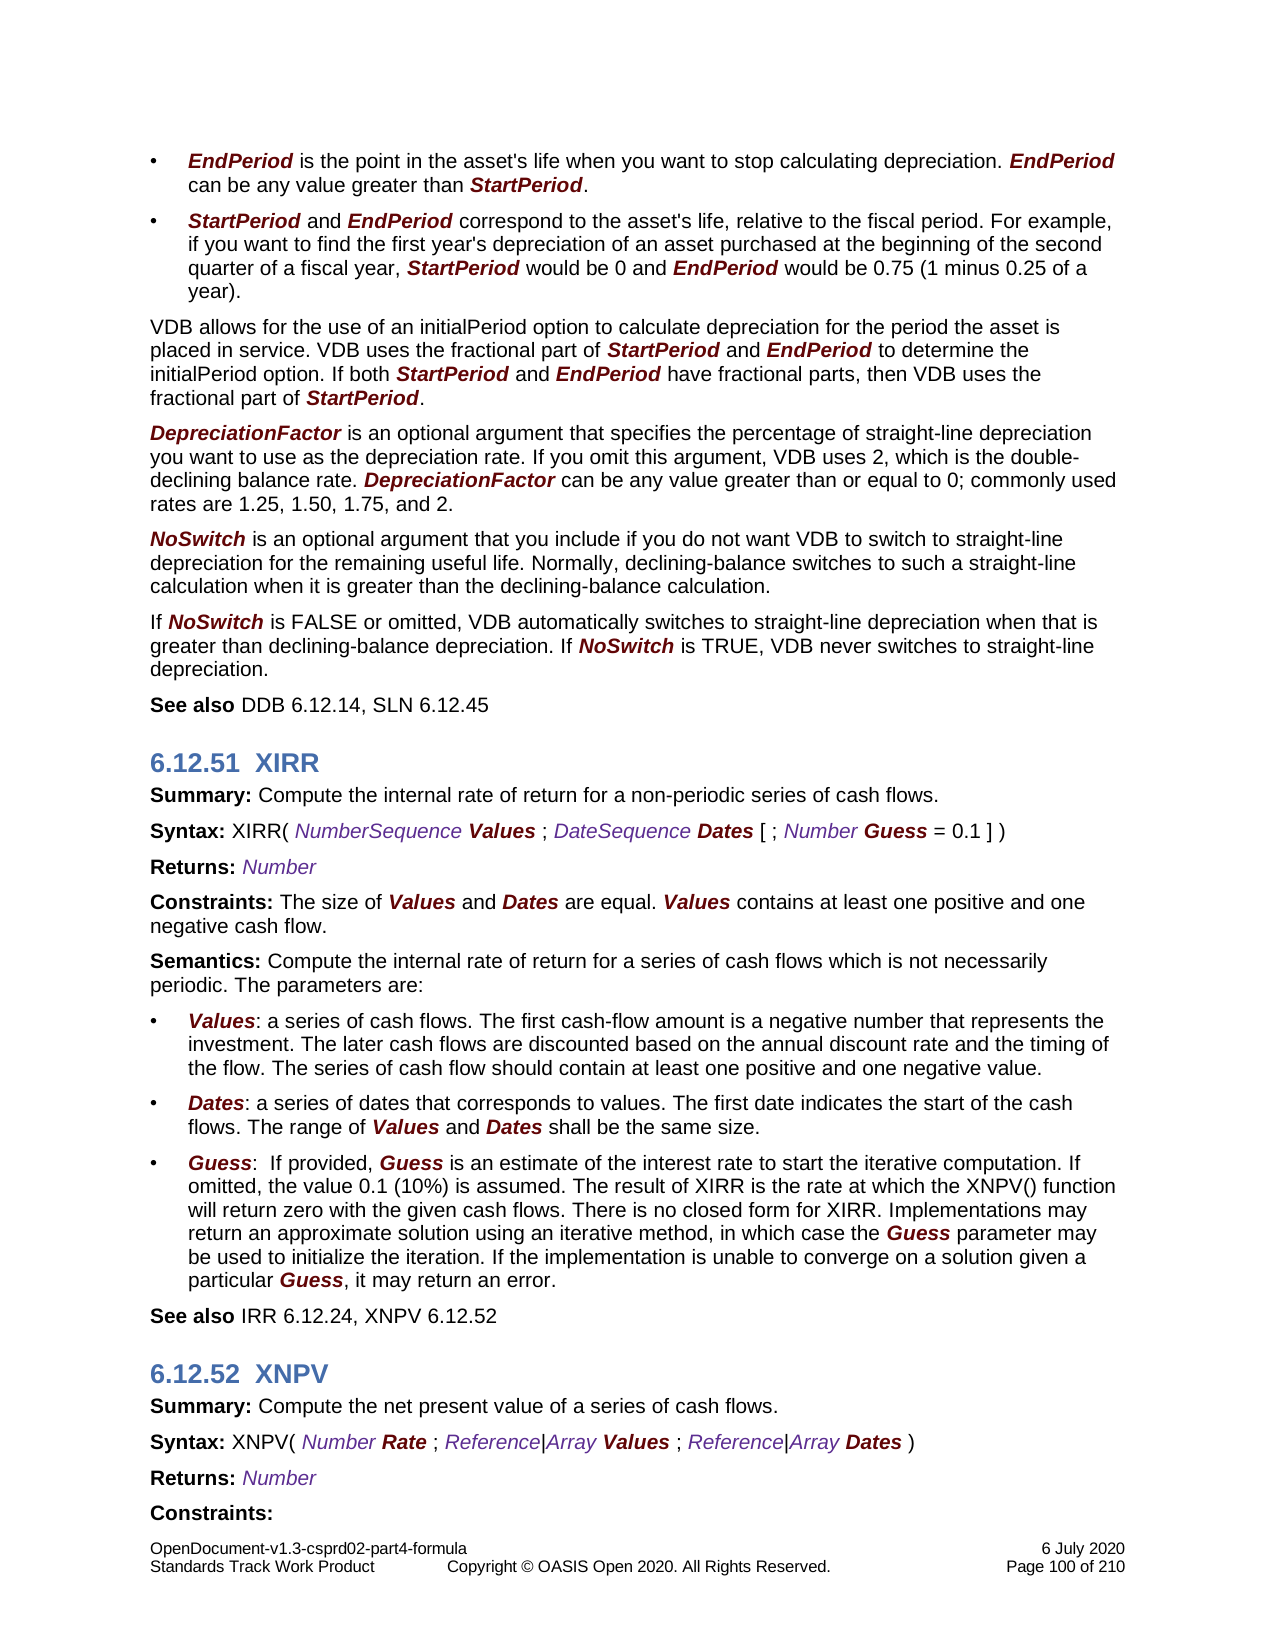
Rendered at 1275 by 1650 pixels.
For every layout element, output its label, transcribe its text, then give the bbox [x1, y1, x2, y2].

list Values: a series of cash flows. The first cash-flow amount is a negative number that represents the investment. The later cash flows are discounted based on the annual discount rate and the timing of the flow. The series of cash flow should contain at least one positive and one negative value. [150, 1009, 1125, 1080]
text Summary: Compute the net present value of a series of cash flows. [150, 1395, 1125, 1418]
list StartPeriod and EndPeriod correspond to the asset's life, relative to the fiscal period. For example, if you want to find the first year's depreciation of an asset purchased at the beginning of the second quarter of a fiscal year, StartPeriod would be 0 and EndPeriod would be 0.75 (1 minus 0.25 of a year). [150, 209, 1125, 303]
text Semantics: Compute the internal rate of return for a series of cash flows which is not necessarily periodic. The parameters are: [150, 950, 1125, 997]
list Guess: If provided, Guess is an estimate of the interest rate to start the iterative computation. If omitted, the value 0.1 (10%) is assumed. The result of XIRR is the rate at which the XNPV() function will return zero with the given cash flows. There is no closed form for XIRR. Implementations may return an approximate solution using an iterative method, in which case the Guess parameter may be used to initialize the iteration. If the implementation is unable to converge on a solution given a particular Guess, it may return an error. [150, 1151, 1125, 1292]
text DepreciationFactor is an optional argument that specifies the percentage of straight-line depreciation you want to use as the depreciation rate. If you omit this argument, VDB uses 2, which is the double-declining balance rate. DepreciationFactor can be any value greater than or equal to 0; commonly used rates are 1.25, 1.50, 1.75, and 2. [150, 422, 1125, 516]
text Constraints: The size of Values and Dates are equal. Values contains at least one positive and one negative cash flow. [150, 891, 1125, 938]
text See also DDB 6.12.14, SLN 6.12.45 [150, 693, 1125, 717]
text Syntax: XIRR( NumberSequence Values ; DateSequence Dates [ ; Number Guess = 0.1 ] ) [150, 819, 1125, 843]
text If NoSwitch is FALSE or omitted, VDB automatically switches to straight-line depreciation when that is greater than declining-balance depreciation. If NoSwitch is TRUE, VDB never switches to straight-line depreciation. [150, 611, 1125, 681]
text Syntax: XNPV( Number Rate ; Reference|Array Values ; Reference|Array Dates ) [150, 1431, 1125, 1454]
text Returns: Number [150, 1466, 1125, 1490]
text VDB allows for the use of an initialPeriod option to calculate depreciation for the period the asset is placed in service. VDB uses the fractional part of StartPeriod and EndPeriod to determine the initialPeriod option. If both StartPeriod and EndPeriod have fractional parts, then VDB uses the fractional part of StartPeriod. [150, 315, 1125, 409]
list Dates: a series of dates that corresponds to values. The first date indicates the start of the cash flows. The range of Values and Dates shall be the same size. [150, 1092, 1125, 1139]
text See also IRR 6.12.24, XNPV 6.12.52 [150, 1304, 1125, 1328]
text NoSwitch is an optional argument that you include if you do not want VDB to switch to straight-line depreciation for the remaining useful life. Normally, declining-balance switches to such a straight-line calculation when it is greater than the declining-balance calculation. [150, 528, 1125, 598]
text Summary: Compute the internal rate of return for a non-periodic series of cash flows. [150, 784, 1125, 807]
text Returns: Number [150, 855, 1125, 879]
text Constraints: [150, 1502, 1125, 1525]
subtitle XNPV [150, 1359, 1125, 1389]
subtitle XIRR [150, 748, 1125, 778]
list EndPeriod is the point in the asset's life when you want to stop calculating depreciation. EndPeriod can be any value greater than StartPeriod. [150, 150, 1125, 197]
